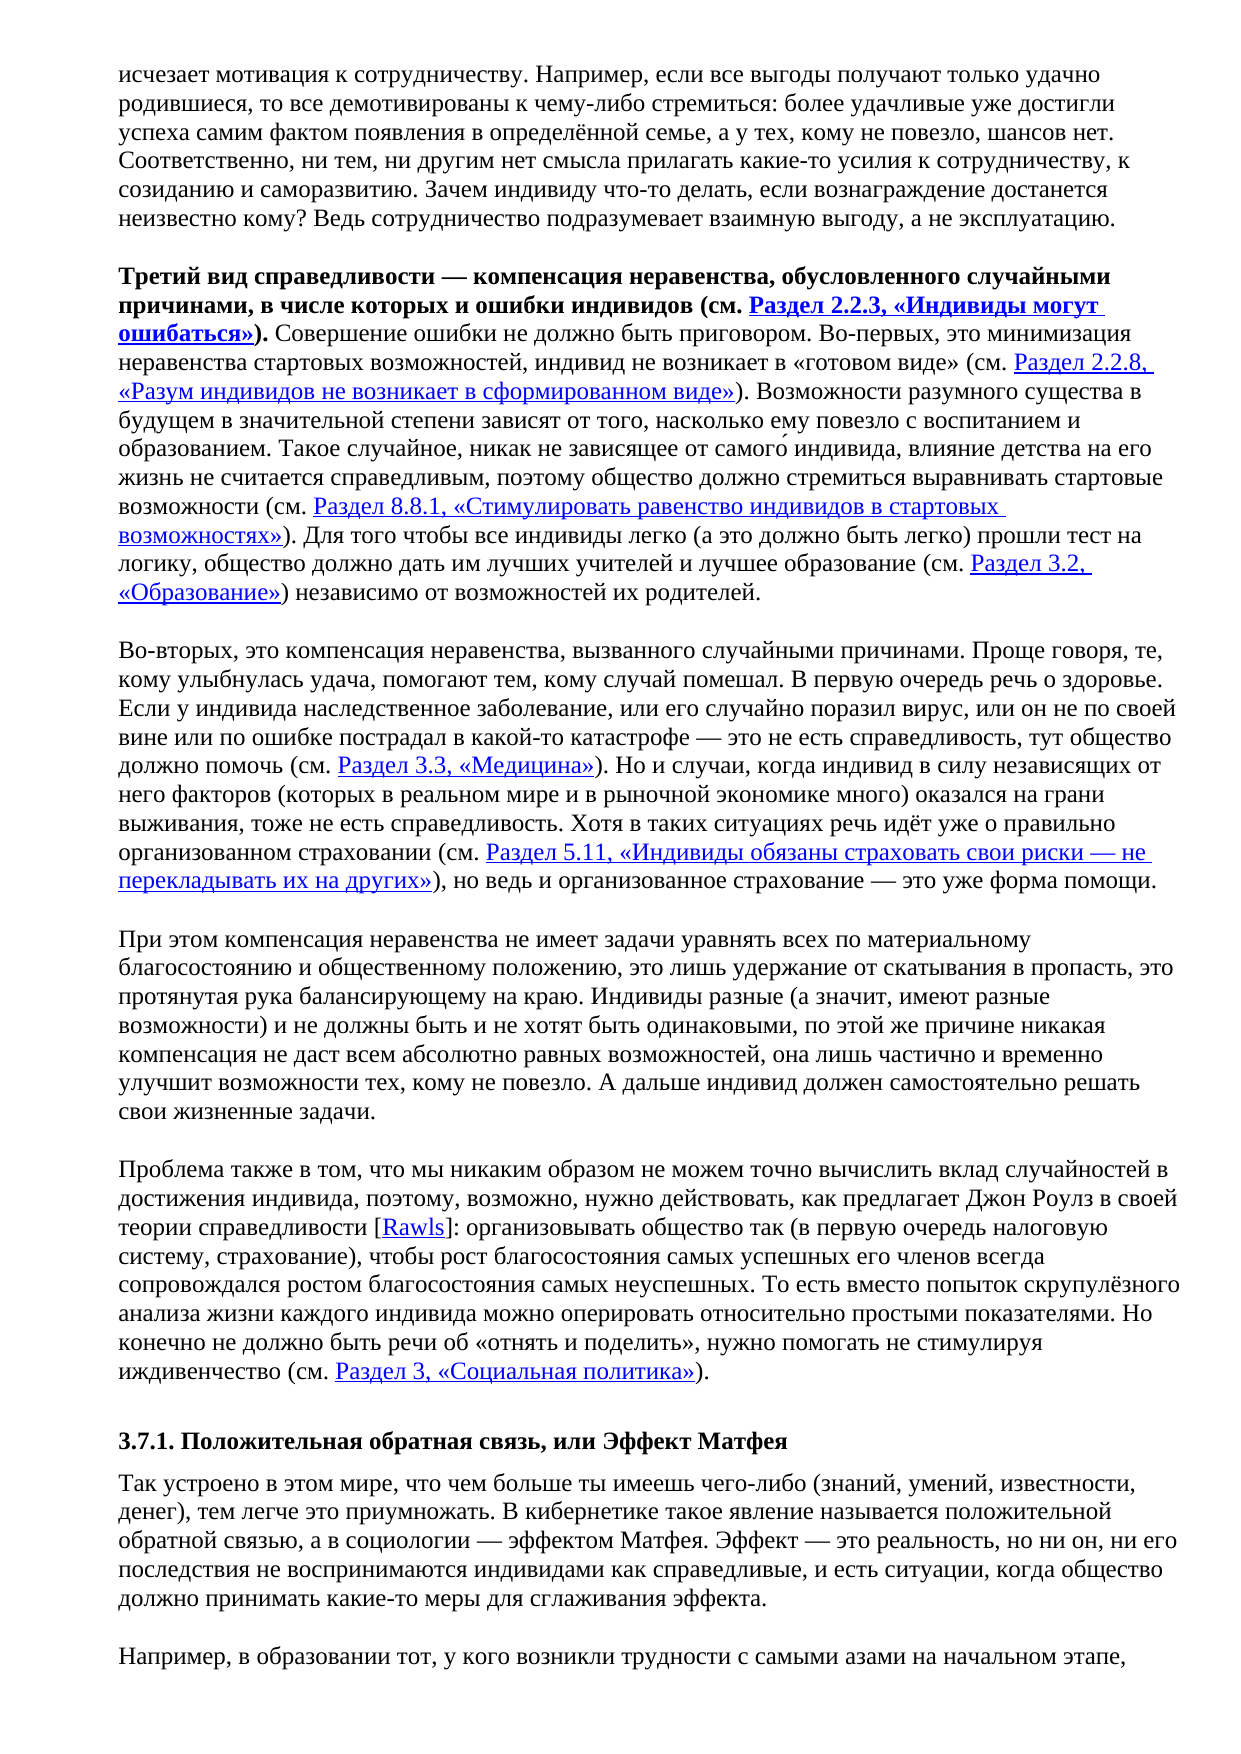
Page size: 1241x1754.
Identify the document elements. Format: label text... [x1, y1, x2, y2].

subtitle 3.7.1. Положительная обратная связь, или Эффект Матфея [118, 1426, 1181, 1455]
text Проблема также в том, что мы никаким образом не можем точно вычислить вклад случайностей в достижения индивида, поэтому, возможно, нужно действовать, как предлагает Джон Роулз в своей теории справедливости [Rawls]: организовывать общество так (в первую очередь налоговую систему, страхование), чтобы рост благосостояния самых успешных его членов всегда сопровождался ростом благосостояния самых неуспешных. То есть вместо попыток скрупулёзного анализа жизни каждого индивида можно оперировать относительно простыми показателями. Но конечно не должно быть речи об «отнять и поделить», нужно помогать не стимулируя иждивенчество (см. Раздел 3, «Социальная политика»). [118, 1154, 1181, 1384]
text исчезает мотивация к сотрудничеству. Например, если все выгоды получают только удачно родившиеся, то все демотивированы к чему-либо стремиться: более удачливые уже достигли успеха самим фактом появления в определённой семье, а у тех, кому не повезло, шансов нет. Соответственно, ни тем, ни другим нет смысла прилагать какие-то усилия к сотрудничеству, к созиданию и саморазвитию. Зачем индивиду что-то делать, если вознаграждение достанется неизвестно кому? Ведь сотрудничество подразумевает взаимную выгоду, а не эксплуатацию. [118, 59, 1181, 232]
text Третий вид справедливости — компенсация неравенства, обусловленного случайными причинами, в числе которых и ошибки индивидов (см. Раздел 2.2.3, «Индивиды могут ошибаться»). Совершение ошибки не должно быть приговором. Во-первых, это минимизация неравенства стартовых возможностей, индивид не возникает в «готовом виде» (см. Раздел 2.2.8, «Разум индивидов не возникает в сформированном виде»). Возможности разумного существа в будущем в значительной степени зависят от того, насколько ему повезло с воспитанием и образованием. Такое случайное, никак не зависящее от самого́ индивида, влияние детства на его жизнь не считается справедливым, поэтому общество должно стремиться выравнивать стартовые возможности (см. Раздел 8.8.1, «Стимулировать равенство индивидов в стартовых возможностях»). Для того чтобы все индивиды легко (а это должно быть легко) прошли тест на логику, общество должно дать им лучших учителей и лучшее образование (см. Раздел 3.2, «Образование») независимо от возможностей их родителей. [118, 261, 1181, 606]
text Например, в образовании тот, у кого возникли трудности с самыми азами на начальном этапе, [118, 1641, 1181, 1670]
text При этом компенсация неравенства не имеет задачи уравнять всех по материальному благосостоянию и общественному положению, это лишь удержание от скатывания в пропасть, это протянутая рука балансирующему на краю. Индивиды разные (а значит, имеют разные возможности) и не должны быть и не хотят быть одинаковыми, по этой же причине никакая компенсация не даст всем абсолютно равных возможностей, она лишь частично и временно улучшит возможности тех, кому не повезло. А дальше индивид должен самостоятельно решать свои жизненные задачи. [118, 924, 1181, 1125]
text Так устроено в этом мире, что чем больше ты имеешь чего-либо (знаний, умений, известности, денег), тем легче это приумножать. В кибернетике такое явление называется положительной обратной связью, а в социологии — эффектом Матфея. Эффект — это реальность, но ни он, ни его последствия не воспринимаются индивидами как справедливые, и есть ситуации, когда общество должно принимать какие-то меры для сглаживания эффекта. [118, 1468, 1181, 1611]
text Во-вторых, это компенсация неравенства, вызванного случайными причинами. Проще говоря, те, кому улыбнулась удача, помогают тем, кому случай помешал. В первую очередь речь о здоровье. Если у индивида наследственное заболевание, или его случайно поразил вирус, или он не по своей вине или по ошибке пострадал в какой-то катастрофе — это не есть справедливость, тут общество должно помочь (см. Раздел 3.3, «Медицина»). Но и случаи, когда индивид в силу независящих от него факторов (которых в реальном мире и в рыночной экономике много) оказался на грани выживания, тоже не есть справедливость. Хотя в таких ситуациях речь идёт уже о правильно организованном страховании (см. Раздел 5.11, «Индивиды обязаны страховать свои риски — не перекладывать их на других»), но ведь и организованное страхование — это уже форма помощи. [118, 636, 1181, 894]
